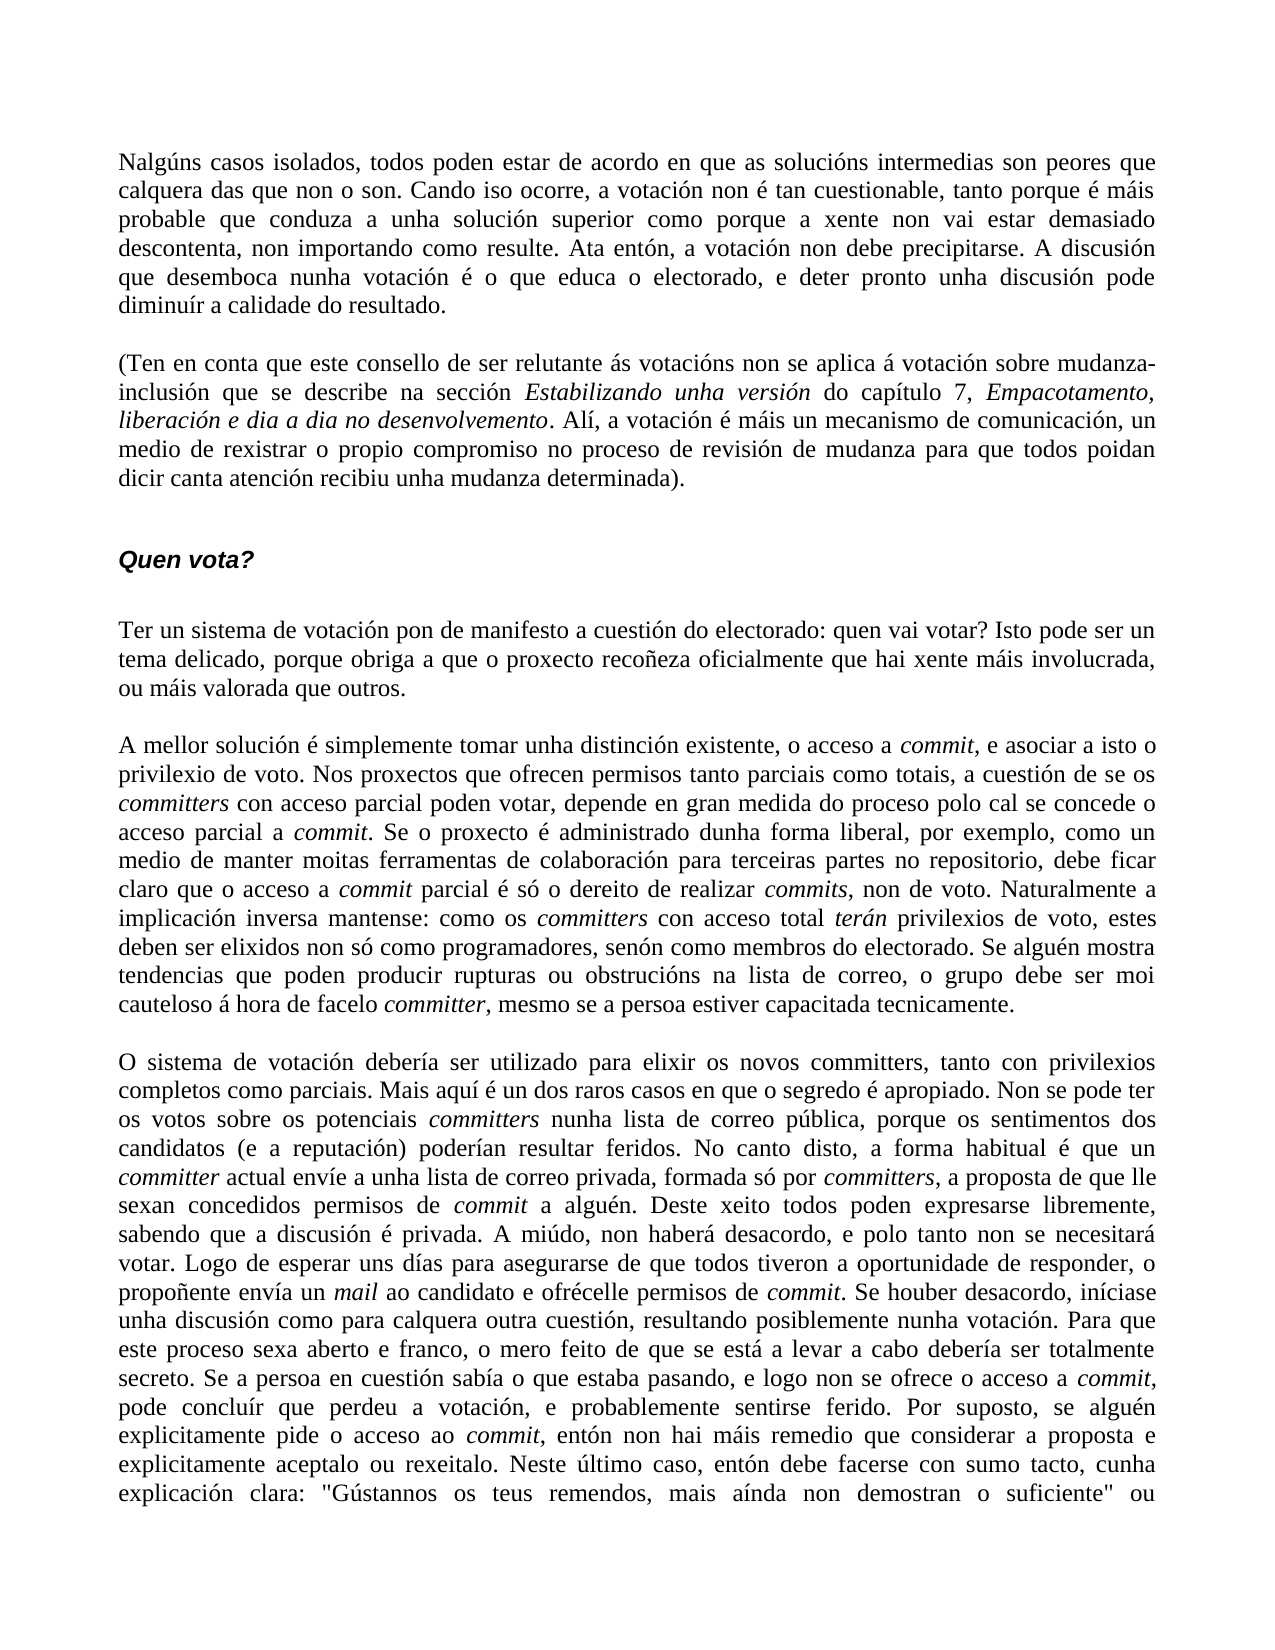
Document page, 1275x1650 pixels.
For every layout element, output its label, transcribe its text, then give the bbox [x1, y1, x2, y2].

text A mellor solución é simplemente tomar unha distinción existente, o acceso a commit, e asociar a isto o privilexio de voto. Nos proxectos que ofrecen permisos tanto parciais como totais, a cuestión de se os committers con acceso parcial poden votar, depende en gran medida do proceso polo cal se concede o acceso parcial a commit. Se o proxecto é administrado dunha forma liberal, por exemplo, como un medio de manter moitas ferramentas de colaboración para terceiras partes no repositorio, debe ficar claro que o acceso a commit parcial é só o dereito de realizar commits, non de voto. Naturalmente a implicación inversa mantense: como os committers con acceso total terán privilexios de voto, estes deben ser elixidos non só como programadores, senón como membros do electorado. Se alguén mostra tendencias que poden producir rupturas ou obstrucións na lista de correo, o grupo debe ser moi cauteloso á hora de facelo committer, mesmo se a persoa estiver capacitada tecnicamente. [118, 730, 1157, 1018]
text O sistema de votación debería ser utilizado para elixir os novos committers, tanto con privilexios completos como parciais. Mais aquí é un dos raros casos en que o segredo é apropiado. Non se pode ter os votos sobre os potenciais committers nunha lista de correo pública, porque os sentimentos dos candidatos (e a reputación) poderían resultar feridos. No canto disto, a forma habitual é que un committer actual envíe a unha lista de correo privada, formada só por committers, a proposta de que lle sexan concedidos permisos de commit a alguén. Deste xeito todos poden expresarse libremente, sabendo que a discusión é privada. A miúdo, non haberá desacordo, e polo tanto non se necesitará votar. Logo de esperar uns días para asegurarse de que todos tiveron a oportunidade de responder, o propoñente envía un mail ao candidato e ofrécelle permisos de commit. Se houber desacordo, iníciase unha discusión como para calquera outra cuestión, resultando posiblemente nunha votación. Para que este proceso sexa aberto e franco, o mero feito de que se está a levar a cabo debería ser totalmente secreto. Se a persoa en cuestión sabía o que estaba pasando, e logo non se ofrece o acceso a commit, pode concluír que perdeu a votación, e probablemente sentirse ferido. Por suposto, se alguén explicitamente pide o acceso ao commit, entón non hai máis remedio que considerar a proposta e explicitamente aceptalo ou rexeitalo. Neste último caso, entón debe facerse con sumo tacto, cunha explicación clara: "Gústannos os teus remendos, mais aínda non demostran o suficiente" ou [118, 1047, 1157, 1507]
text Nalgúns casos isolados, todos poden estar de acordo en que as solucións intermedias son peores que calquera das que non o son. Cando iso ocorre, a votación non é tan cuestionable, tanto porque é máis probable que conduza a unha solución superior como porque a xente non vai estar demasiado descontenta, non importando como resulte. Ata entón, a votación non debe precipitarse. A discusión que desemboca nunha votación é o que educa o electorado, e deter pronto unha discusión pode diminuír a calidade do resultado. [118, 147, 1157, 319]
text (Ten en conta que este consello de ser relutante ás votacións non se aplica á votación sobre mudanza-inclusión que se describe na sección Estabilizando unha versión do capítulo 7, Empacotamento, liberación e dia a dia no desenvolvemento. Alí, a votación é máis un mecanismo de comunicación, un medio de rexistrar o propio compromiso no proceso de revisión de mudanza para que todos poidan dicir canta atención recibiu unha mudanza determinada). [118, 348, 1157, 492]
subtitle Quen vota? [118, 546, 1157, 574]
text Ter un sistema de votación pon de manifesto a cuestión do electorado: quen vai votar? Isto pode ser un tema delicado, porque obriga a que o proxecto recoñeza oficialmente que hai xente máis involucrada, ou máis valorada que outros. [118, 615, 1157, 702]
